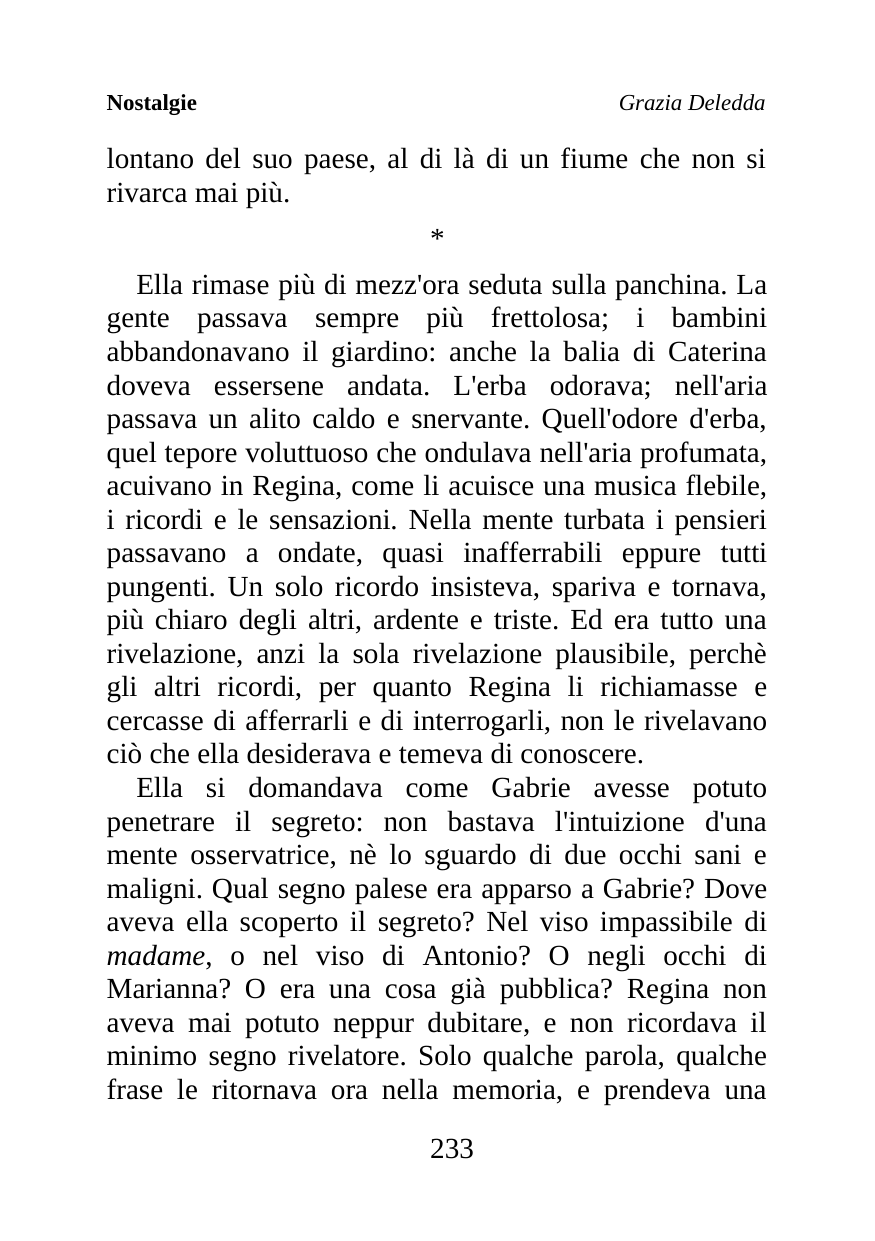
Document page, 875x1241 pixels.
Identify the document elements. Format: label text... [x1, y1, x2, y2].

text lontano del suo paese, al di là di un fiume che non si rivarca mai più. [106, 141, 768, 208]
text * [106, 221, 768, 254]
text Ella rimase più di mezz'ora seduta sulla panchina. La gente passava sempre più frettolosa; i bambini abbandonavano il giardino: anche la balia di Caterina doveva essersene andata. L'erba odorava; nell'aria passava un alito caldo e snervante. Quell'odore d'erba, quel tepore voluttuoso che ondulava nell'aria profumata, acuivano in Regina, come li acuisce una musica flebile, i ricordi e le sensazioni. Nella mente turbata i pensieri passavano a ondate, quasi inafferrabili eppure tutti pungenti. Un solo ricordo insisteva, spariva e tornava, più chiaro degli altri, ardente e triste. Ed era tutto una rivelazione, anzi la sola rivelazione plausibile, perchè gli altri ricordi, per quanto Regina li richiamasse e cercasse di afferrarli e di interrogarli, non le rivelavano ciò che ella desiderava e temeva di conoscere. [106, 267, 768, 770]
text Ella si domandava come Gabrie avesse potuto penetrare il segreto: non bastava l'intuizione d'una mente osservatrice, nè lo sguardo di due occhi sani e maligni. Qual segno palese era apparso a Gabrie? Dove aveva ella scoperto il segreto? Nel viso impassibile di madame, o nel viso di Antonio? O negli occhi di Marianna? O era una cosa già pubblica? Regina non aveva mai potuto neppur dubitare, e non ricordava il minimo segno rivelatore. Solo qualche parola, qualche frase le ritornava ora nella memoria, e prendeva una [106, 770, 768, 1106]
